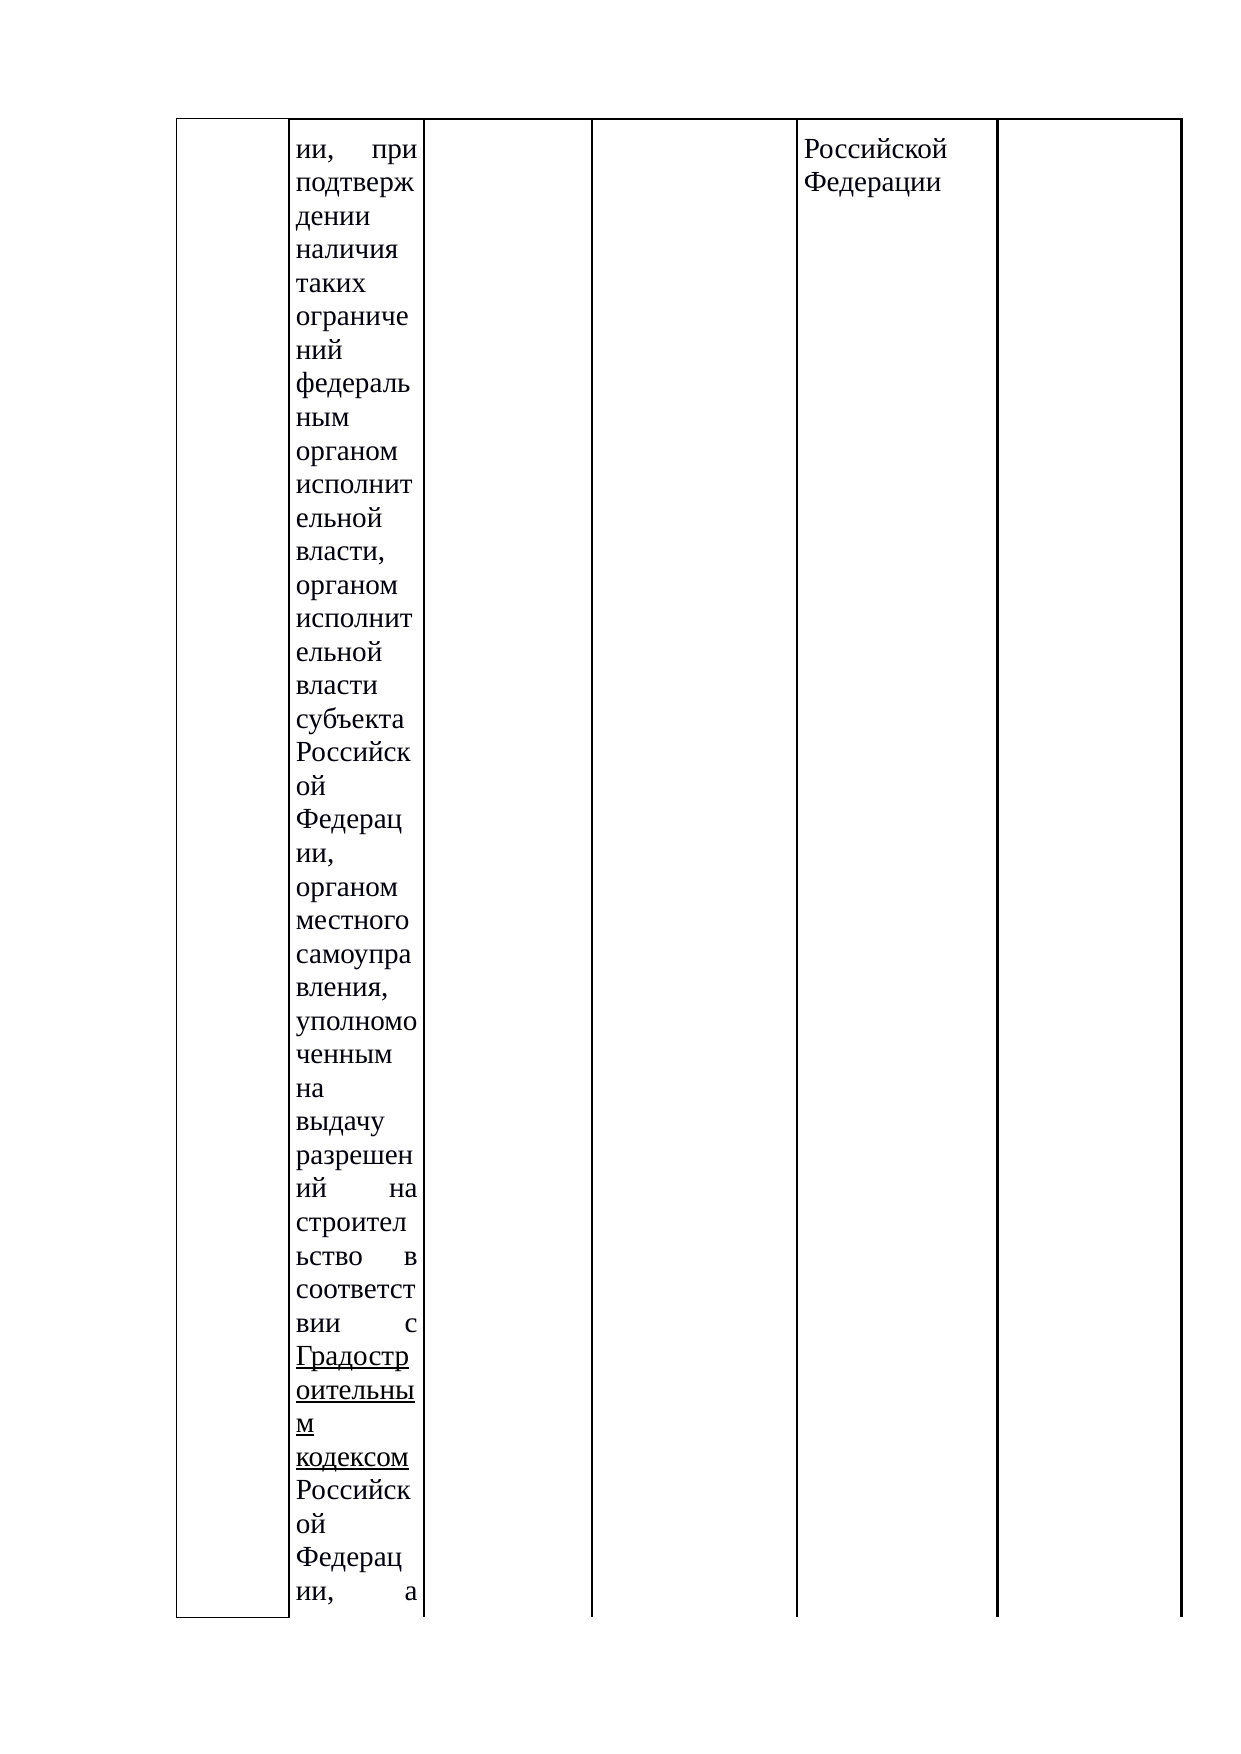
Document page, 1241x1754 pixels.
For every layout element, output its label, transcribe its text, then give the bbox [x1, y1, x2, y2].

table_cell Российской Федерации [798, 120, 996, 1617]
table_cell [999, 120, 1180, 1617]
table_cell ии, при подтверждении наличия таких ограничений федеральным органом исполнительной власти, органом исполнительной власти субъекта Российской Федерации, органом местного самоуправления, уполномоченным на выдачу разрешений на строительство в соответствии с Градостроительным кодексом Российской Федерации, а [290, 120, 423, 1617]
table_cell [593, 120, 796, 1617]
table_cell [177, 119, 288, 1617]
table_cell [425, 120, 591, 1617]
